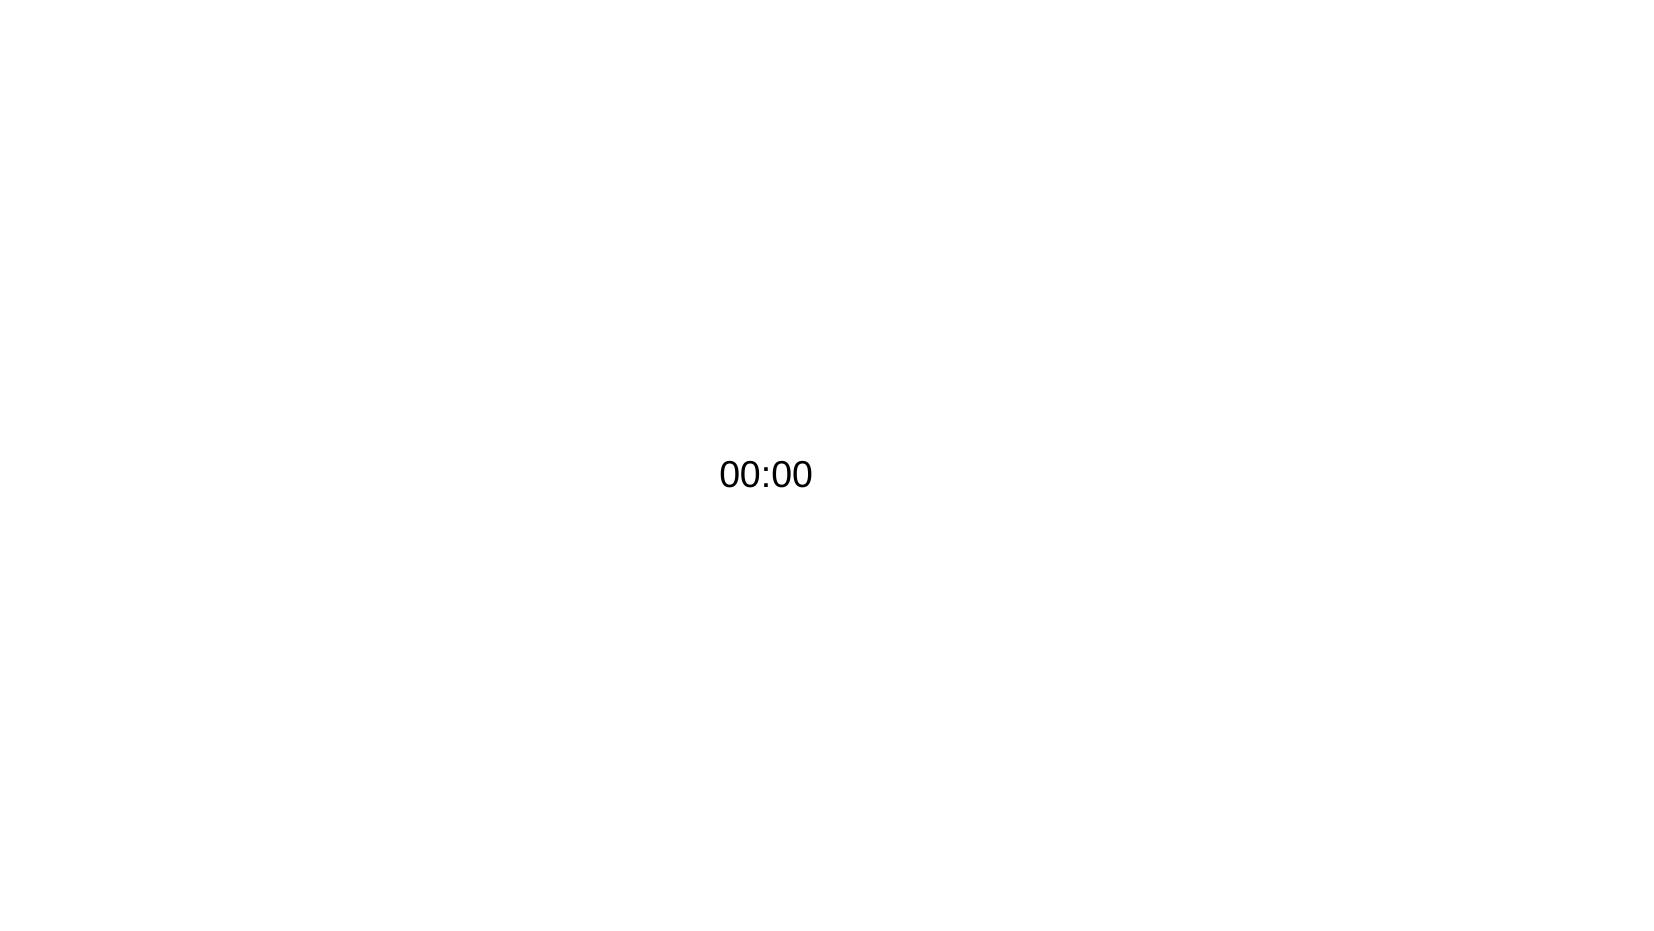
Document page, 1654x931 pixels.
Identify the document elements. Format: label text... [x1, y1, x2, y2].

text_box 22:04 [704, 446, 968, 517]
